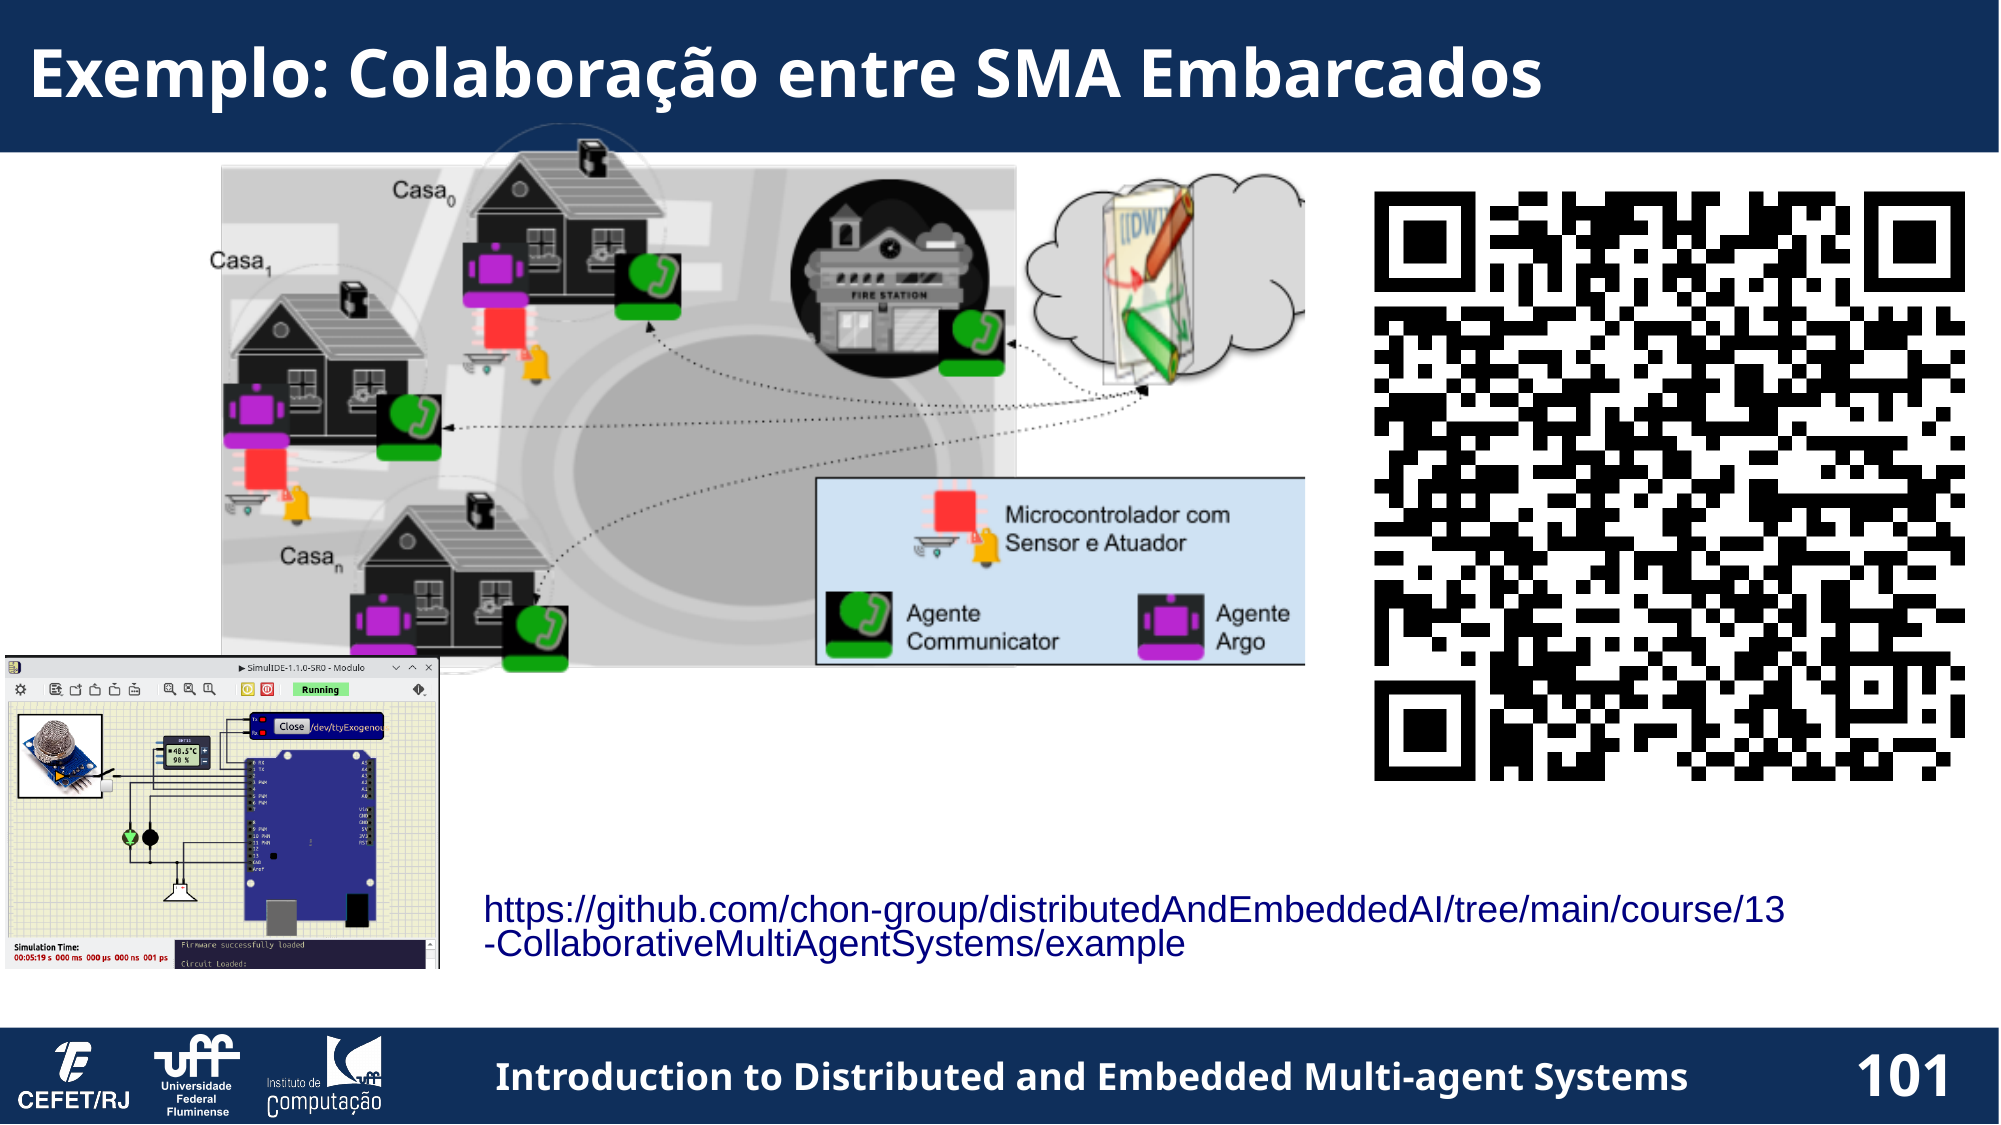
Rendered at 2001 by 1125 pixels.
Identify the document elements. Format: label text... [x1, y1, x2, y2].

picture [18, 1021, 129, 1125]
picture [265, 1033, 383, 1118]
text_box Exemplo: Colaboração entre SMA Embarcados [13, 23, 1987, 119]
picture [1360, 177, 1979, 795]
picture [153, 1033, 241, 1121]
text_box https://github.com/chon-group/distributedAndEmbeddedAI/tree/main/course/13-CollaborativeMultiAgentSystems/example [468, 881, 1802, 981]
picture [5, 118, 1306, 969]
